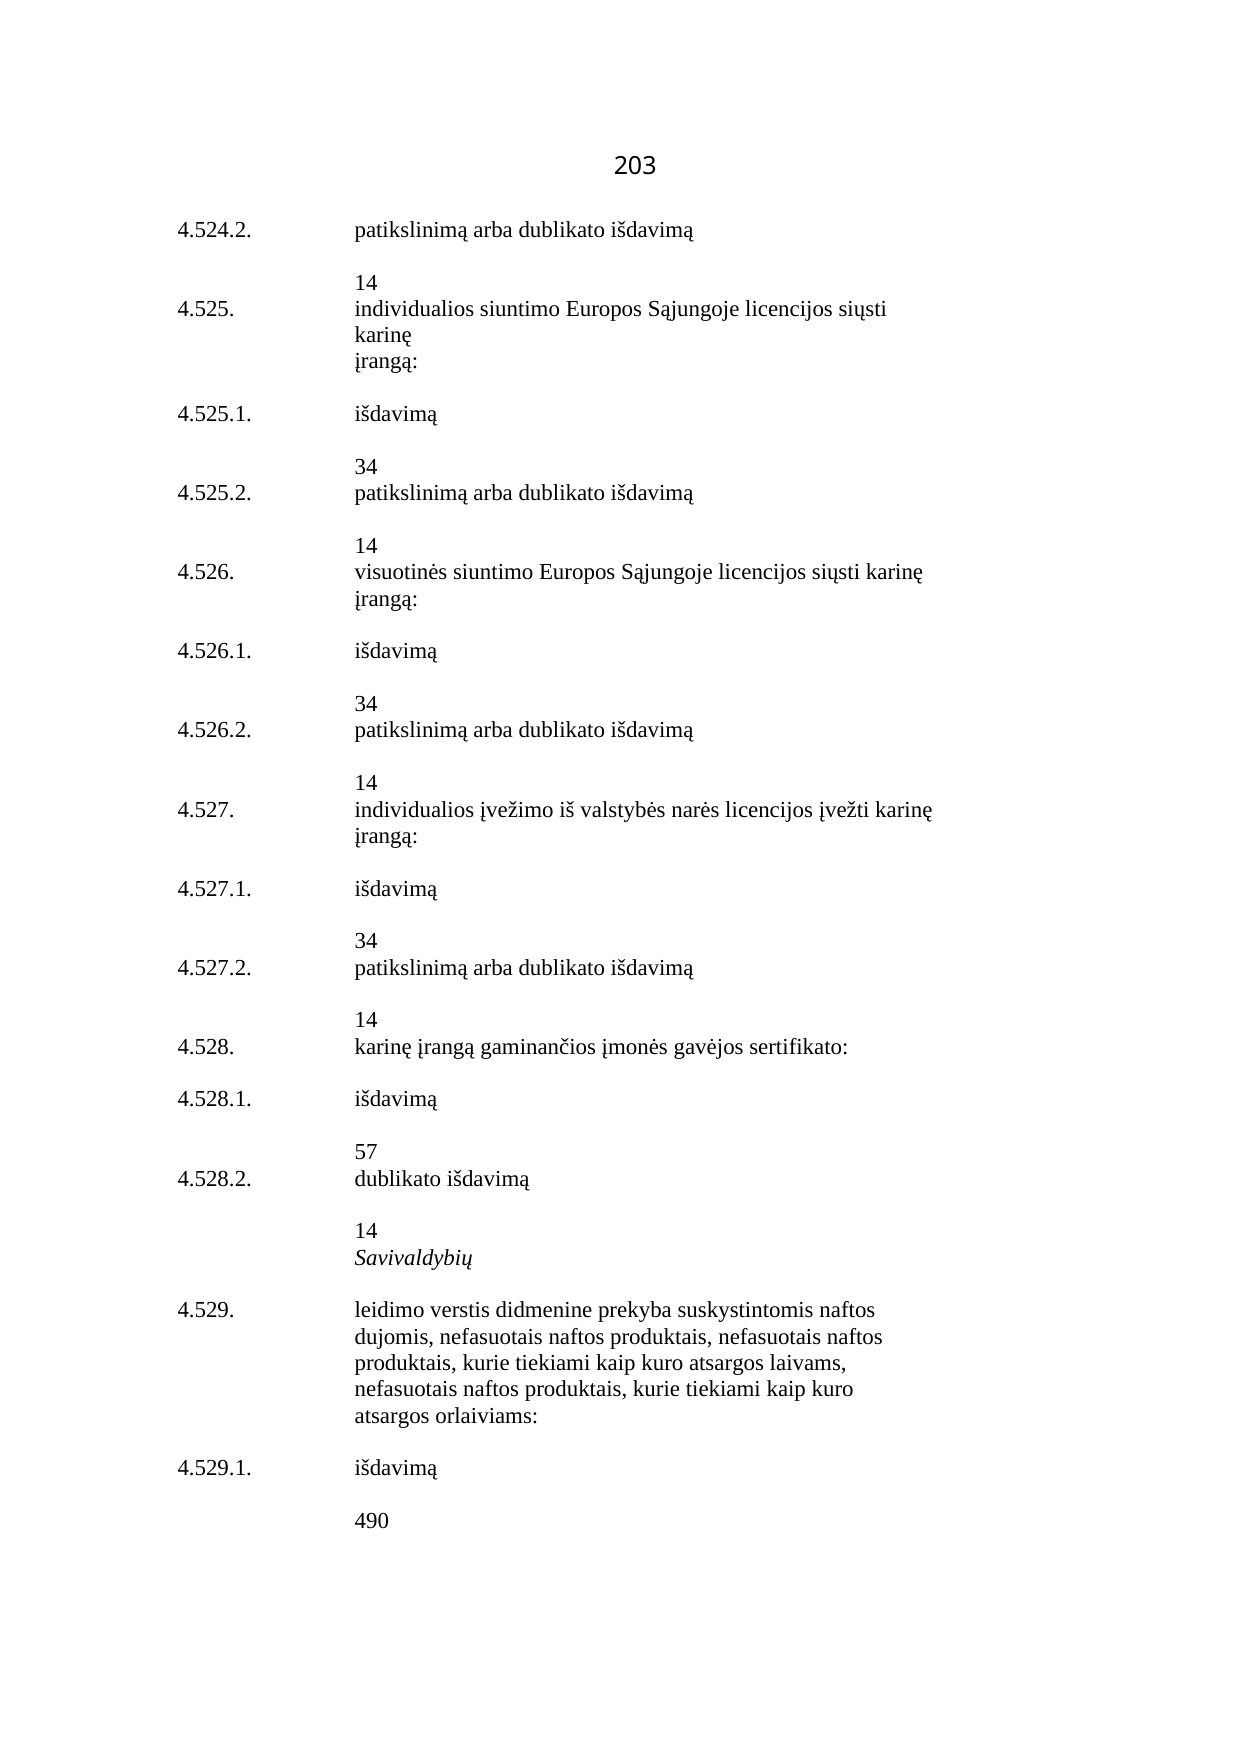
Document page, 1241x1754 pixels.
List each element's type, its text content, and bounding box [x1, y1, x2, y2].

text 4.529.1. išdavimą 490 [177, 1454, 892, 1533]
text 4.527.1. išdavimą 34 [177, 875, 945, 954]
text 4.526.1. išdavimą 34 [177, 637, 945, 717]
text įrangą: [354, 585, 945, 637]
text Savivaldybių [354, 1244, 945, 1296]
text nefasuotais naftos produktais, kurie tiekiami kaip kuro [354, 1375, 892, 1402]
text produktais, kurie tiekiami kaip kuro atsargos laivams, [354, 1349, 892, 1375]
text 4.527. individualios įvežimo iš valstybės narės licencijos įvežti karinę [177, 796, 945, 822]
text 4.525.2. patikslinimą arba dublikato išdavimą 14 [177, 479, 945, 558]
text 4.529. leidimo verstis didmenine prekyba suskystintomis naftos [177, 1296, 892, 1323]
text 4.527.2. patikslinimą arba dublikato išdavimą 14 [177, 954, 945, 1033]
text dujomis, nefasuotais naftos produktais, nefasuotais naftos [354, 1323, 892, 1349]
text 4.528.2. dublikato išdavimą 14 [177, 1164, 945, 1244]
text atsargos orlaiviams: [354, 1402, 892, 1454]
text 4.525. individualios siuntimo Europos Sąjungoje licencijos siųsti karinę [177, 295, 945, 348]
text 4.526. visuotinės siuntimo Europos Sąjungoje licencijos siųsti karinę [177, 558, 945, 585]
text 4.528. karinę įrangą gaminančios įmonės gavėjos sertifikato: [177, 1033, 945, 1086]
text įrangą: [354, 822, 945, 875]
text 4.528.1. išdavimą 57 [177, 1086, 945, 1164]
text 4.525.1. išdavimą 34 [177, 400, 945, 479]
text įrangą: [354, 348, 945, 400]
text 4.524.2. patikslinimą arba dublikato išdavimą 14 [177, 216, 945, 295]
text 4.526.2. patikslinimą arba dublikato išdavimą 14 [177, 717, 945, 796]
